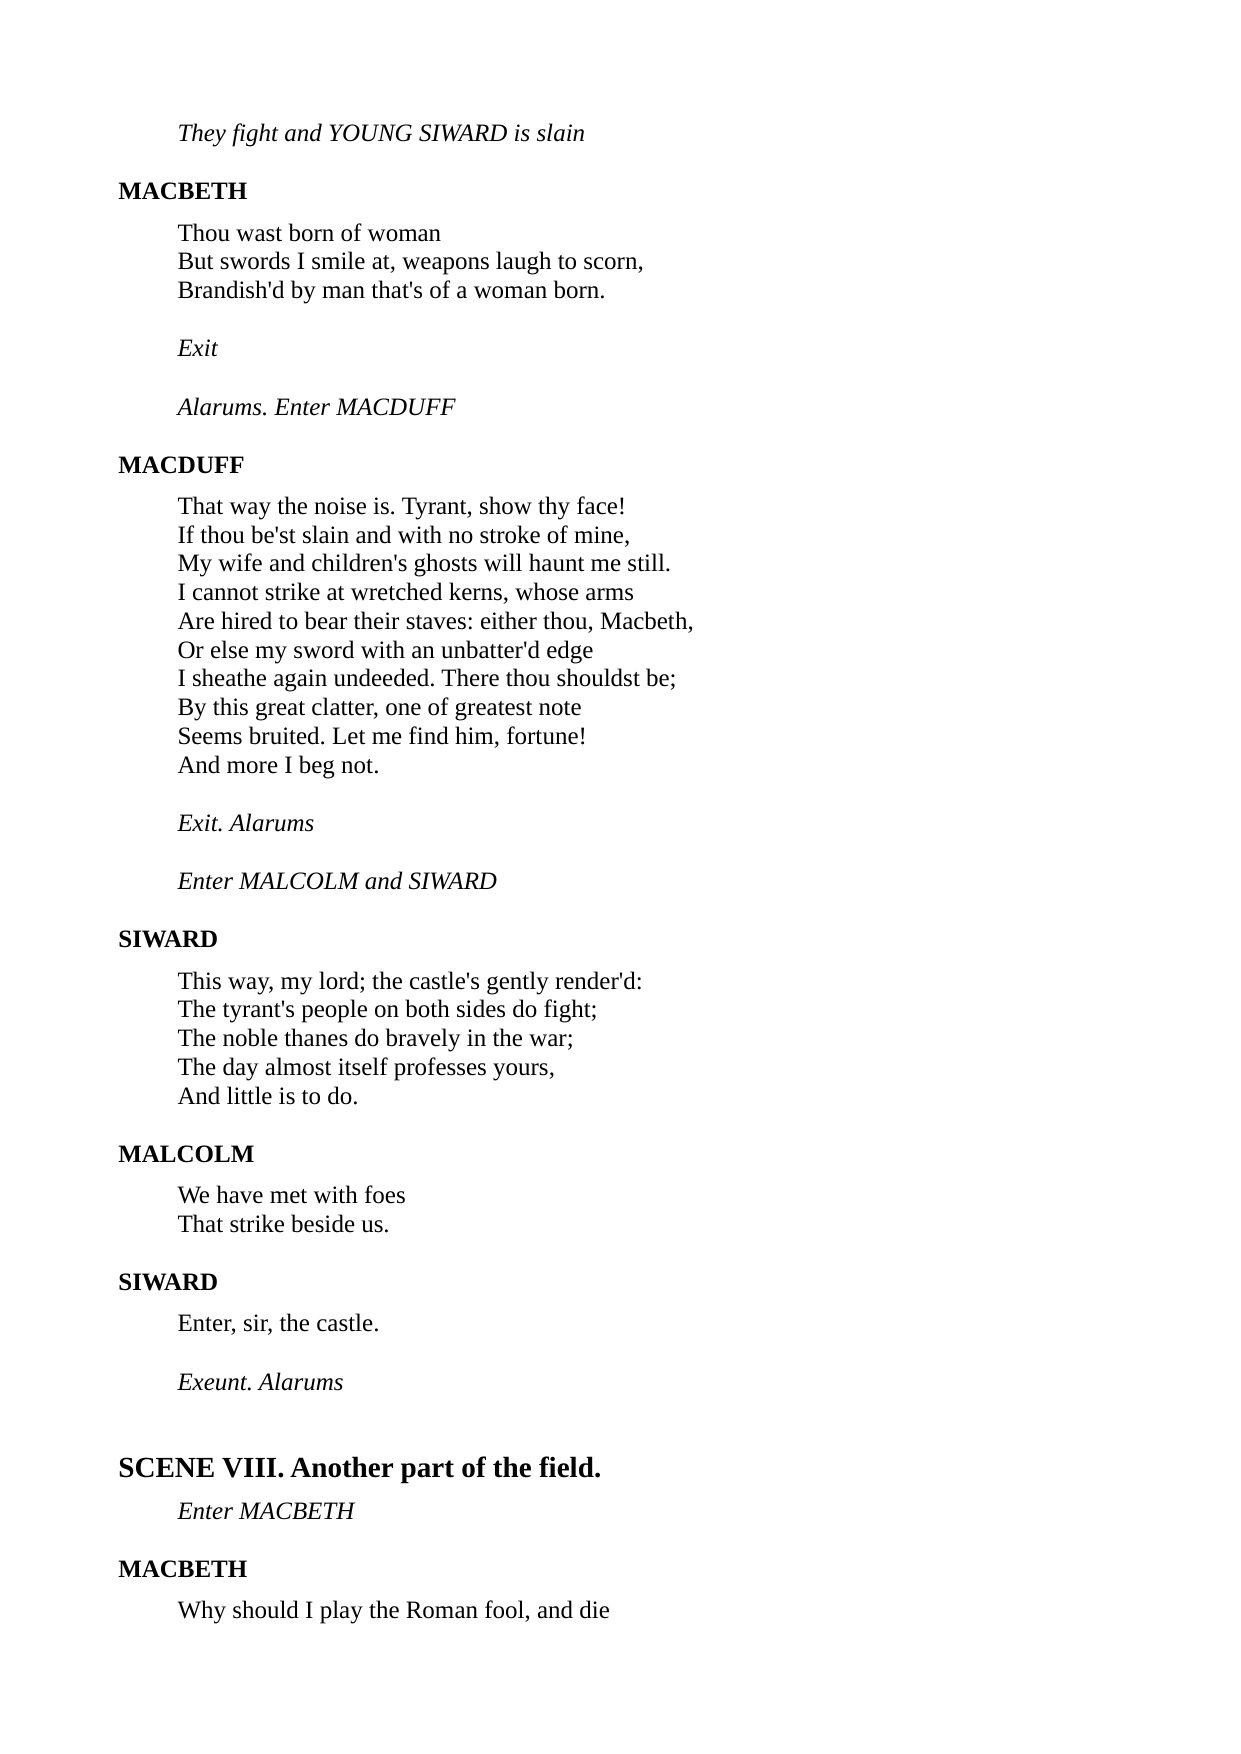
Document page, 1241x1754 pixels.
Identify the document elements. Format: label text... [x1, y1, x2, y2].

text Alarums. Enter MACDUFF [177, 392, 1063, 420]
text SIWARD [118, 924, 1122, 953]
text Thou wast born of woman But swords I smile at, weapons laugh to scorn, Brandish'd by man that's of a woman born. [177, 218, 1063, 304]
text MACDUFF [118, 450, 1122, 478]
text That way the noise is. Tyrant, show thy face! If thou be'st slain and with no stroke of mine, My wife and children's ghosts will haunt me still. I cannot strike at wretched kerns, whose arms Are hired to bear their staves: either thou, Macbeth, Or else my sword with an unbatter'd edge I sheathe again undeeded. There thou shouldst be; By this great clatter, one of greatest note Seems bruited. Let me find him, fortune! And more I beg not. [177, 491, 1063, 778]
text Exit [177, 333, 1063, 362]
text Why should I play the Roman fool, and die [177, 1595, 1063, 1624]
text They fight and YOUNG SIWARD is slain [177, 118, 1063, 147]
text Enter MACBETH [177, 1496, 1063, 1525]
text Exit. Alarums [177, 808, 1063, 837]
subtitle SCENE VIII. Another part of the field. [118, 1450, 1122, 1483]
text MACBETH [118, 1554, 1122, 1583]
text SIWARD [118, 1267, 1122, 1296]
text Enter MALCOLM and SIWARD [177, 866, 1063, 895]
text This way, my lord; the castle's gently render'd: The tyrant's people on both sides do fight; The noble thanes do bravely in the war; The day almost itself professes yours, And little is to do. [177, 966, 1063, 1109]
text MALCOLM [118, 1139, 1122, 1168]
text MACBETH [118, 176, 1122, 205]
text Enter, sir, the castle. [177, 1308, 1063, 1337]
text We have met with foes That strike beside us. [177, 1180, 1063, 1238]
text Exeunt. Alarums [177, 1367, 1063, 1395]
